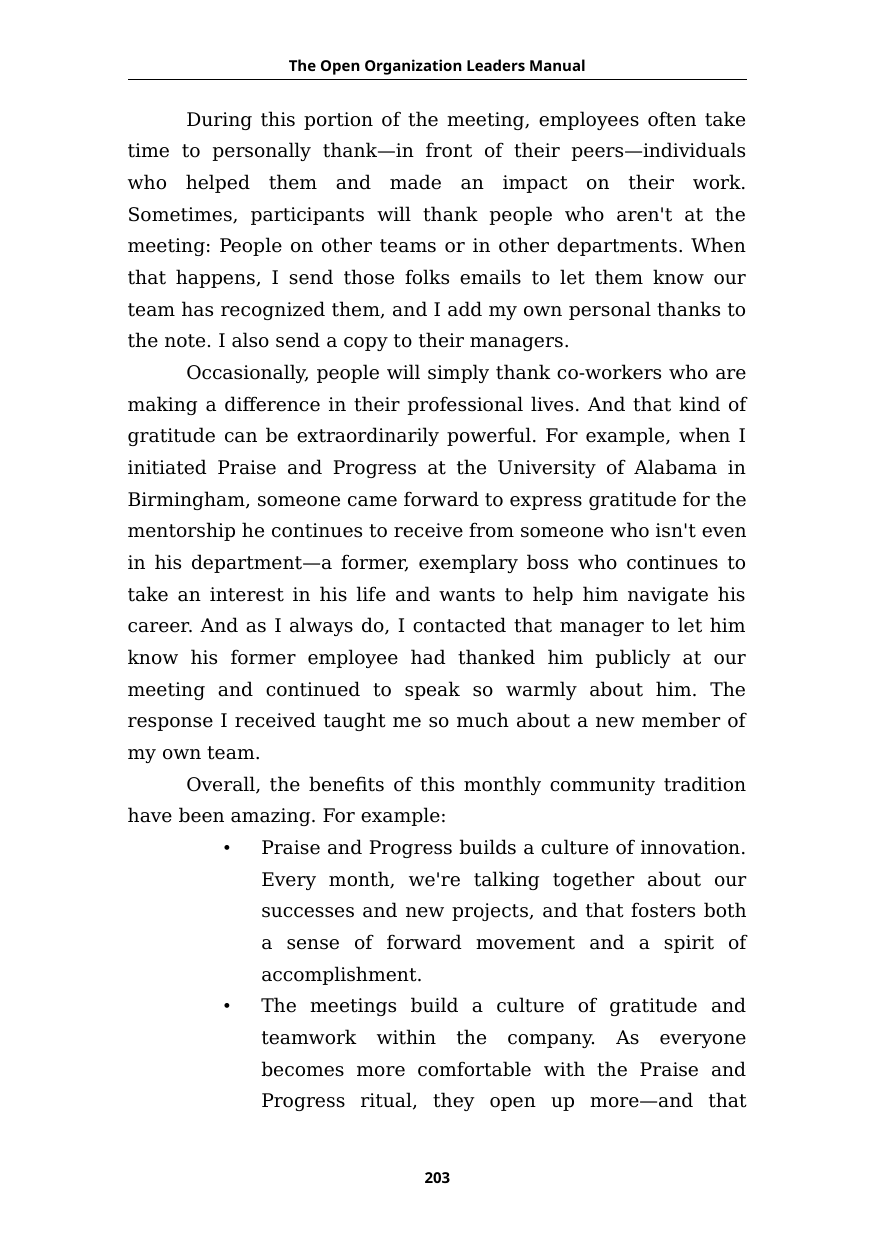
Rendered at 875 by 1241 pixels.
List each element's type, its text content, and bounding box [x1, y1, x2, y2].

list The meetings build a culture of gratitude and teamwork within the company. As everyone becomes more comfortable with the Praise and Progress ritual, they open up more—and that [223, 995, 747, 1112]
text During this portion of the meeting, employees often take time to personally thank—in front of their peers—individuals who helped them and made an impact on their work. Sometimes, participants will thank people who aren't at the meeting: People on other teams or in other departments. When that happens, I send those folks emails to let them know our team has recognized them, and I add my own personal thanks to the note. I also send a copy to their managers. [127, 109, 747, 352]
text Overall, the benefits of this monthly community tradition have been amazing. For example: [127, 774, 747, 827]
list Praise and Progress builds a culture of innovation. Every month, we're talking together about our successes and new projects, and that fosters both a sense of forward movement and a spirit of accomplishment. [223, 837, 747, 986]
text Occasionally, people will simply thank co-workers who are making a difference in their professional lives. And that kind of gratitude can be extraordinarily powerful. For example, when I initiated Praise and Progress at the University of Alabama in Birmingham, someone came forward to express gratitude for the mentorship he continues to receive from someone who isn't even in his department—a former, exemplary boss who continues to take an interest in his life and wants to help him navigate his career. And as I always do, I contacted that manager to let him know his former employee had thanked him publicly at our meeting and continued to speak so warmly about him. The response I received taught me so much about a new member of my own team. [127, 362, 747, 764]
